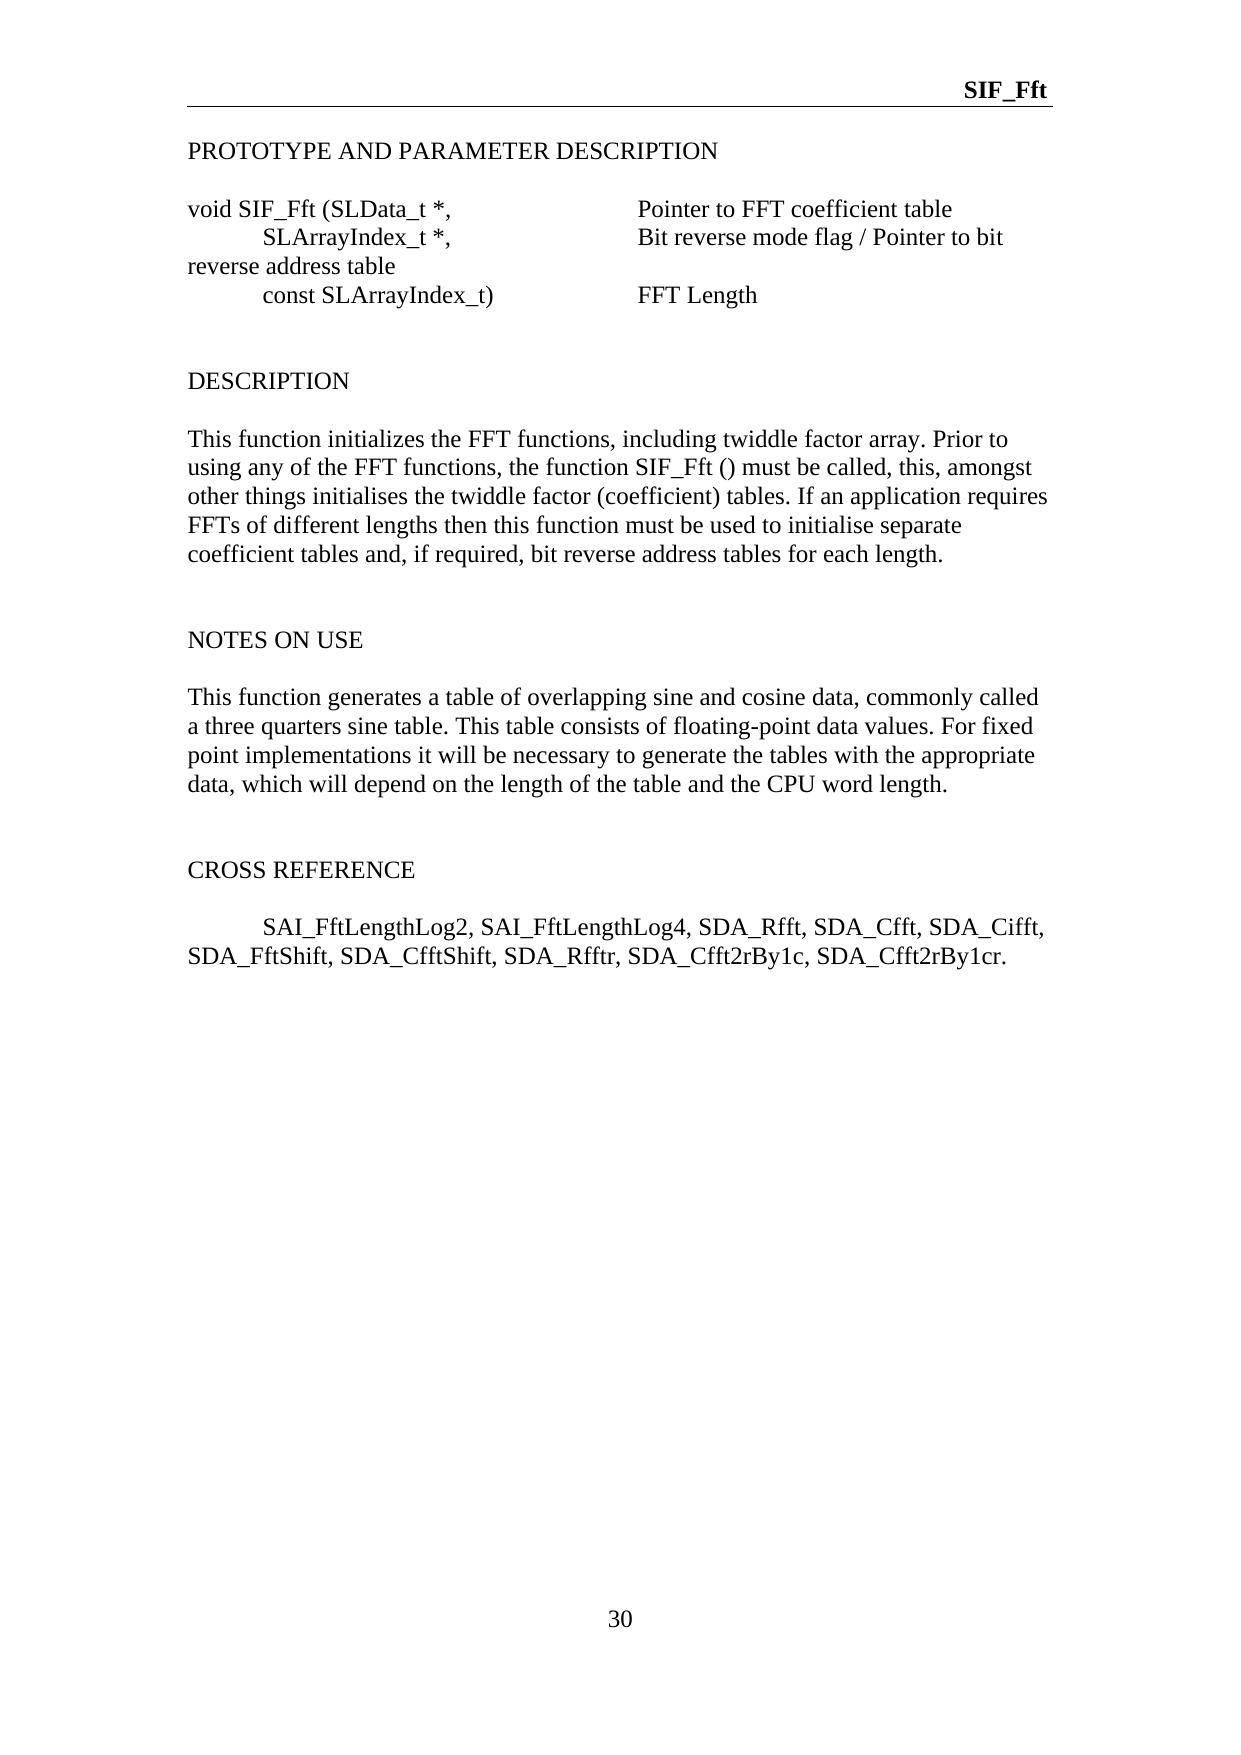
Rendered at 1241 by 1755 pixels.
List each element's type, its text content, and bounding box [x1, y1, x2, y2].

text This function generates a table of overlapping sine and cosine data, commonly called a three quarters sine table. This table consists of floating-point data values. For fixed point implementations it will be necessary to generate the tables with the appropriate data, which will depend on the length of the table and the CPU word length. [187, 682, 1053, 797]
text const SLArrayIndex_t) FFT Length [187, 280, 1053, 309]
text void SIF_Fft (SLData_t *, Pointer to FFT coefficient table [187, 194, 1053, 222]
subtitle SIF_Fft [187, 75, 1053, 106]
text NOTES ON USE [187, 625, 1053, 654]
text This function initializes the FFT functions, including twiddle factor array. Prior to using any of the FFT functions, the function SIF_Fft () must be called, this, amongst other things initialises the twiddle factor (coefficient) tables. If an application requires FFTs of different lengths then this function must be used to initialise separate coefficient tables and, if required, bit reverse address tables for each length. [187, 424, 1053, 567]
text SLArrayIndex_t *, Bit reverse mode flag / Pointer to bit reverse address table [187, 222, 1053, 280]
text PROTOTYPE AND PARAMETER DESCRIPTION [187, 136, 1053, 165]
text CROSS REFERENCE [187, 855, 1053, 884]
text DESCRIPTION [187, 366, 1053, 395]
text SAI_FftLengthLog2, SAI_FftLengthLog4, SDA_Rfft, SDA_Cfft, SDA_Cifft, SDA_FftShift, SDA_CfftShift, SDA_Rfftr, SDA_Cfft2rBy1c, SDA_Cfft2rBy1cr. [187, 912, 1053, 970]
